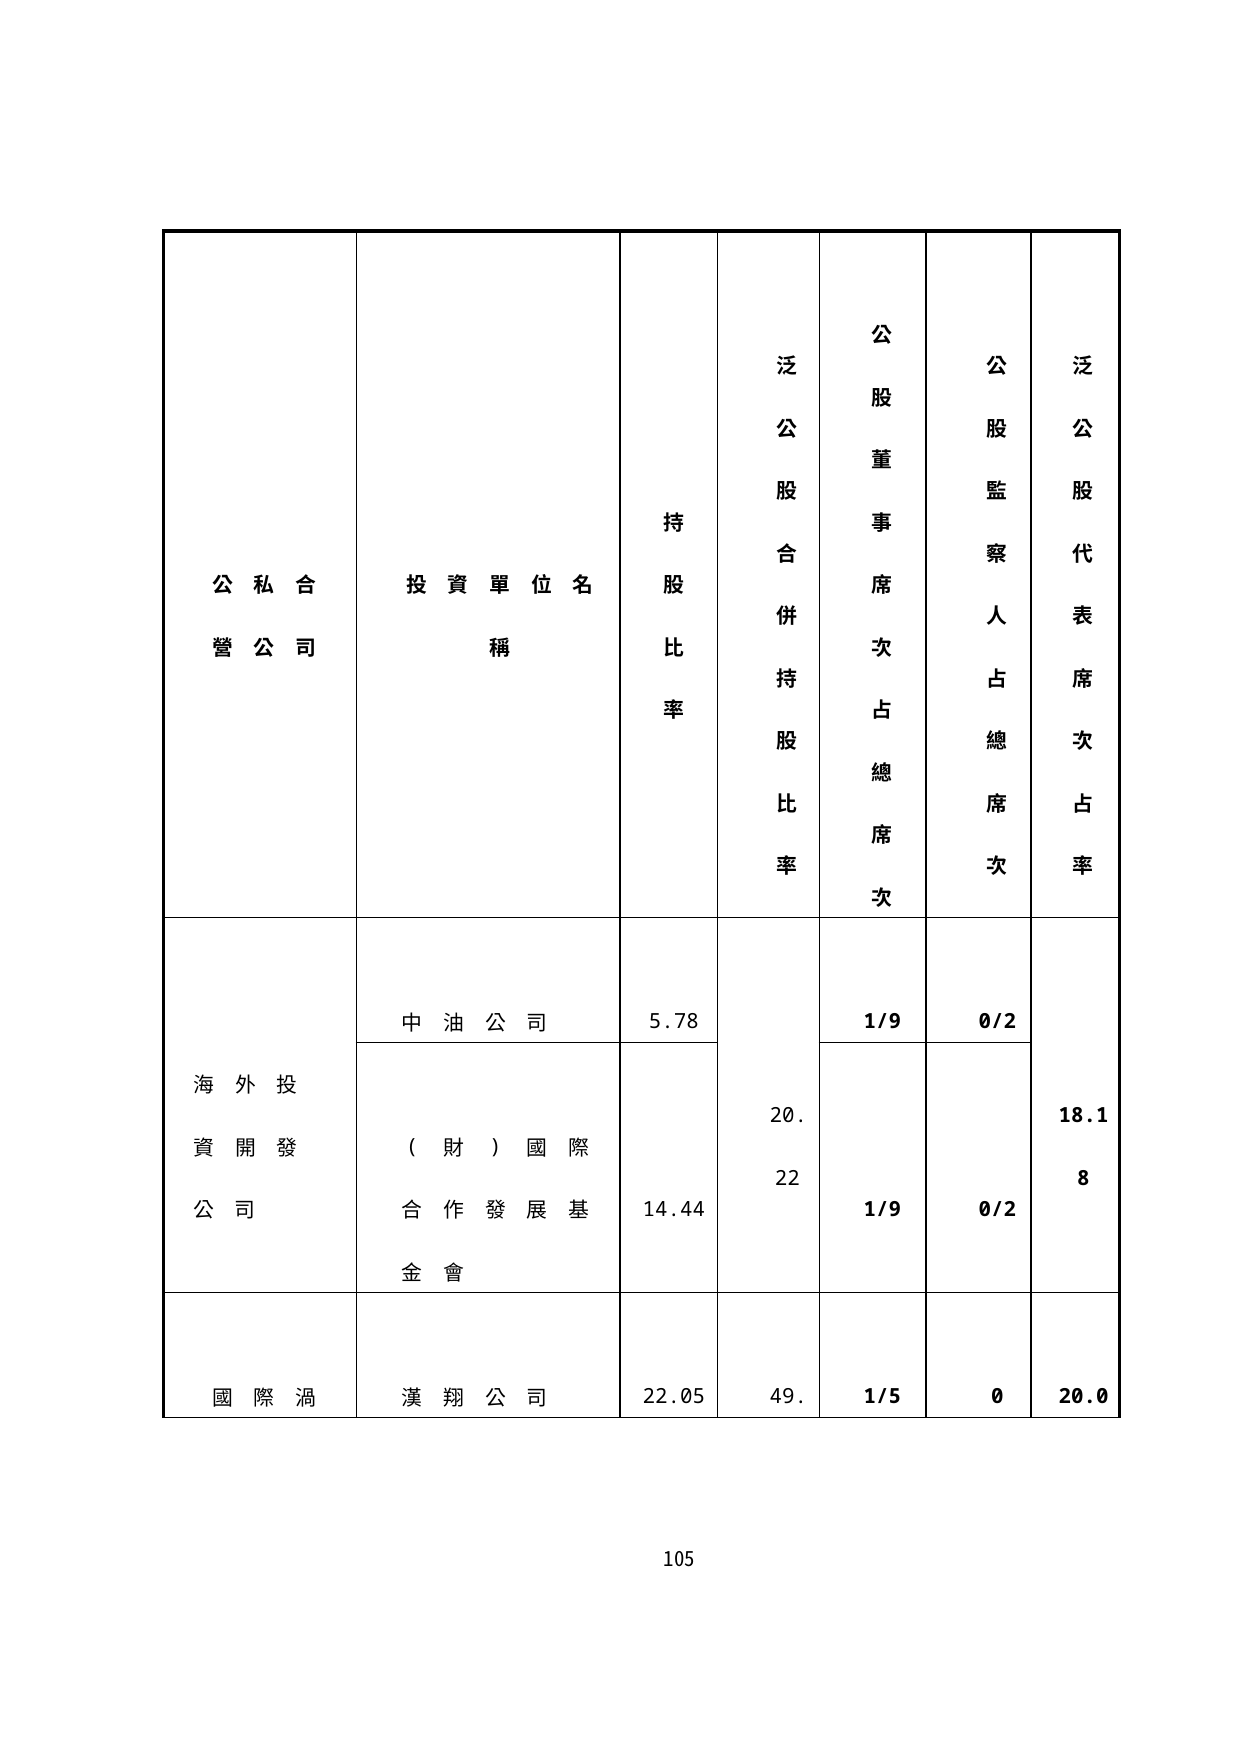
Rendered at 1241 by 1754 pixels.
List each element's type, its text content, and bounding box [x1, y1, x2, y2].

table_header 公私合營公司 [165, 233, 356, 917]
table_cell (財)國際合作發展基金會 [357, 1043, 619, 1292]
table_cell 1/9 [820, 1043, 925, 1292]
table_cell 海外投資開發公司 [165, 918, 356, 1292]
table_cell 國際渦 [165, 1293, 356, 1417]
table_cell 18.18 [1032, 918, 1118, 1292]
table_cell 14.44 [621, 1043, 717, 1292]
table_header 泛公股合併持股比率 [718, 233, 819, 917]
table_cell 20.22 [718, 918, 819, 1292]
table_cell 20.0 [1032, 1293, 1118, 1417]
table_cell 49. [718, 1293, 819, 1417]
table_cell 0/2 [927, 918, 1030, 1042]
table_cell 5.78 [621, 918, 717, 1042]
table_cell 1/5 [820, 1293, 925, 1417]
table_cell 1/9 [820, 918, 925, 1042]
table_header 投資單位名稱 [357, 233, 619, 917]
table_header 持股 比率 [621, 233, 717, 917]
table_cell 0 [927, 1293, 1030, 1417]
table_cell 中油公司 [357, 918, 619, 1042]
table_header 公股董事席次占總席次 [820, 233, 925, 917]
table_header 公股監察人占總席次 [927, 233, 1030, 917]
table_cell 0/2 [927, 1043, 1030, 1292]
table_cell 漢翔公司 [357, 1293, 619, 1417]
table_header 泛公股代表席次占率 [1032, 233, 1118, 917]
table_cell 22.05 [621, 1293, 717, 1417]
